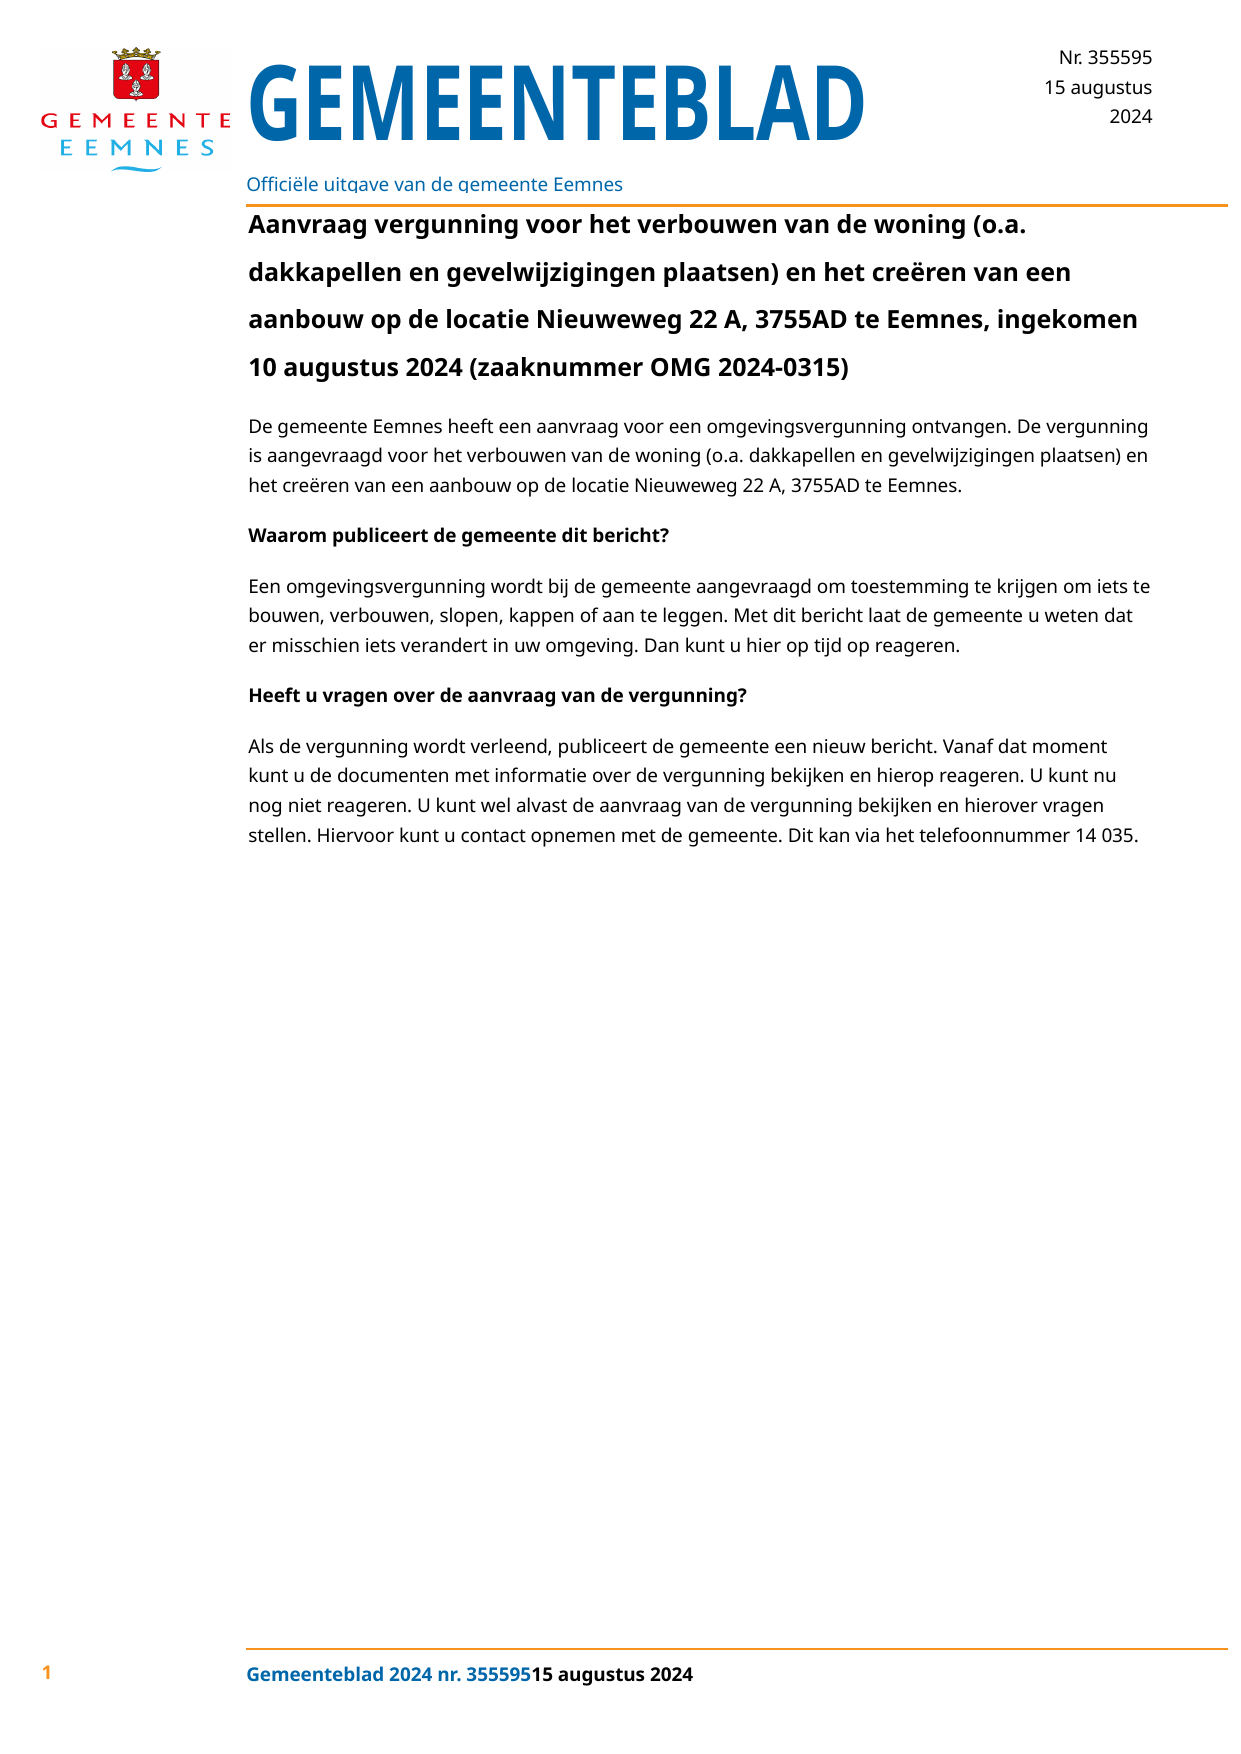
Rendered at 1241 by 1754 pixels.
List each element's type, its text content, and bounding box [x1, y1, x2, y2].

text De gemeente Eemnes heeft een aanvraag voor een omgevingsvergunning ontvangen. De vergunning is aangevraagd voor het verbouwen van de woning (o.a. dakkapellen en gevelwijzigingen plaatsen) en het creëren van een aanbouw op de locatie Nieuweweg 22 A, 3755AD te Eemnes. [248, 413, 1152, 498]
text Aanvraag vergunning voor het verbouwen van de woning (o.a. dakkapellen en gevelwijzigingen plaatsen) en het creëren van een aanbouw op de locatie Nieuweweg 22 A, 3755AD te Eemnes, ingekomen 10 augustus 2024 (zaaknummer OMG 2024-0315) [248, 207, 1152, 384]
picture [41, 47, 231, 172]
text Een omgevingsvergunning wordt bij de gemeente aangevraagd om toestemming te krijgen om iets te bouwen, verbouwen, slopen, kappen of aan te leggen. Met dit bericht laat de gemeente u weten dat er misschien iets verandert in uw omgeving. Dan kunt u hier op tijd op reageren. [248, 573, 1152, 658]
text Als de vergunning wordt verleend, publiceert de gemeente een nieuw bericht. Vanaf dat moment kunt u de documenten met informatie over de vergunning bekijken en hierop reageren. U kunt nu nog niet reageren. U kunt wel alvast de aanvraag van de vergunning bekijken en hierover vragen stellen. Hiervoor kunt u contact opnemen met de gemeente. Dit kan via het telefoonnummer 14 035. [248, 733, 1152, 848]
text Heeft u vragen over de aanvraag van de vergunning? [248, 683, 1152, 708]
text Waarom publiceert de gemeente dit bericht? [248, 523, 1152, 548]
